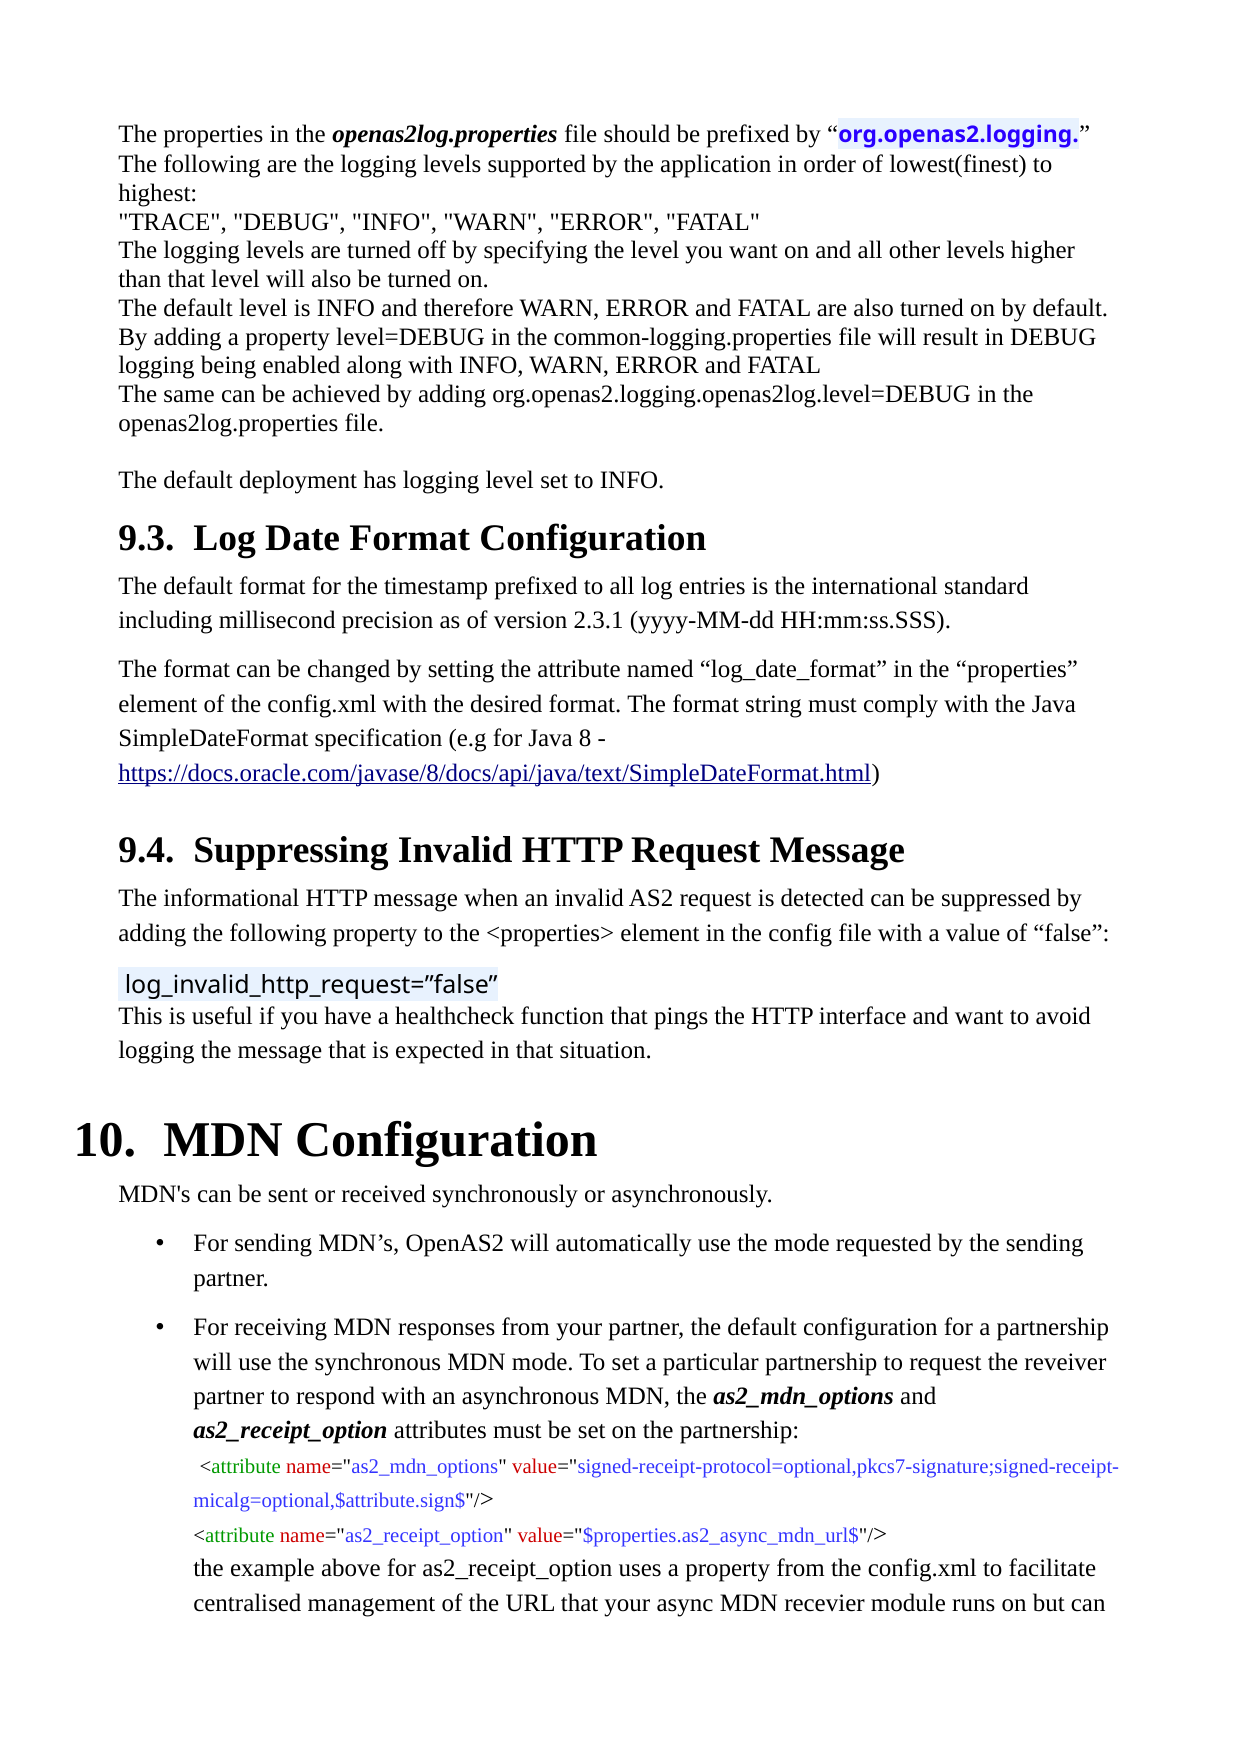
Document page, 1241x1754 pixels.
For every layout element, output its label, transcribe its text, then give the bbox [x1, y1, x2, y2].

subtitle MDN Configuration [73, 1109, 1122, 1167]
text log_invalid_http_request=”false” [118, 967, 1122, 1001]
text The default deployment has logging level set to INFO. [118, 466, 1122, 494]
text The default format for the timestamp prefixed to all log entries is the international standard including millisecond precision as of version 2.3.1 (yyyy-MM-dd HH:mm:ss.SSS). [118, 571, 1122, 634]
text The same can be achieved by adding org.openas2.logging.openas2log.level=DEBUG in the openas2log.properties file. [118, 379, 1122, 437]
text The logging levels are turned off by specifying the level you want on and all other levels higher than that level will also be turned on. [118, 236, 1122, 293]
text "TRACE", "DEBUG", "INFO", "WARN", "ERROR", "FATAL" [118, 207, 1122, 236]
subtitle Log Date Format Configuration [118, 515, 1122, 558]
text By adding a property level=DEBUG in the common-logging.properties file will result in DEBUG logging being enabled along with INFO, WARN, ERROR and FATAL [118, 322, 1122, 379]
text The default level is INFO and therefore WARN, ERROR and FATAL are also turned on by default. [118, 293, 1122, 322]
text The properties in the openas2log.properties file should be prefixed by “org.openas2.logging.” [118, 118, 1122, 149]
text The format can be changed by setting the attribute named “log_date_format” in the “properties” element of the config.xml with the desired format. The format string must comply with the Java SimpleDateFormat specification (e.g for Java 8 - https://docs.oracle.com/javase/8/docs/api/java/text/SimpleDateFormat.html) [118, 654, 1122, 787]
subtitle Suppressing Invalid HTTP Request Message [118, 828, 1122, 871]
text This is useful if you have a healthcheck function that pings the HTTP interface and want to avoid logging the message that is expected in that situation. [118, 1001, 1122, 1064]
text The following are the logging levels supported by the application in order of lowest(finest) to highest: [118, 149, 1122, 207]
list For receiving MDN responses from your partner, the default configuration for a partnership will use the synchronous MDN mode. To set a particular partnership to request the reveiver partner to respond with an asynchronous MDN, the as2_mdn_options and as2_receipt_option attributes must be set on the partnership: <attribute name="as2_mdn_options" value="signed-receipt-protocol=optional,pkcs7-signature;signed-receipt-micalg=optional,$attribute.sign$"/> <attribute name="as2_receipt_option" value="$properties.as2_async_mdn_url$"/> the example above for as2_receipt_option uses a property from the config.xml to facilitate centralised management of the URL that your async MDN recevier module runs on but can [156, 1312, 1122, 1617]
list For sending MDN’s, OpenAS2 will automatically use the mode requested by the sending partner. [156, 1228, 1122, 1292]
text MDN's can be sent or received synchronously or asynchronously. [118, 1179, 1122, 1208]
text The informational HTTP message when an invalid AS2 request is detected can be suppressed by adding the following property to the <properties> element in the config file with a value of “false”: [118, 883, 1122, 947]
